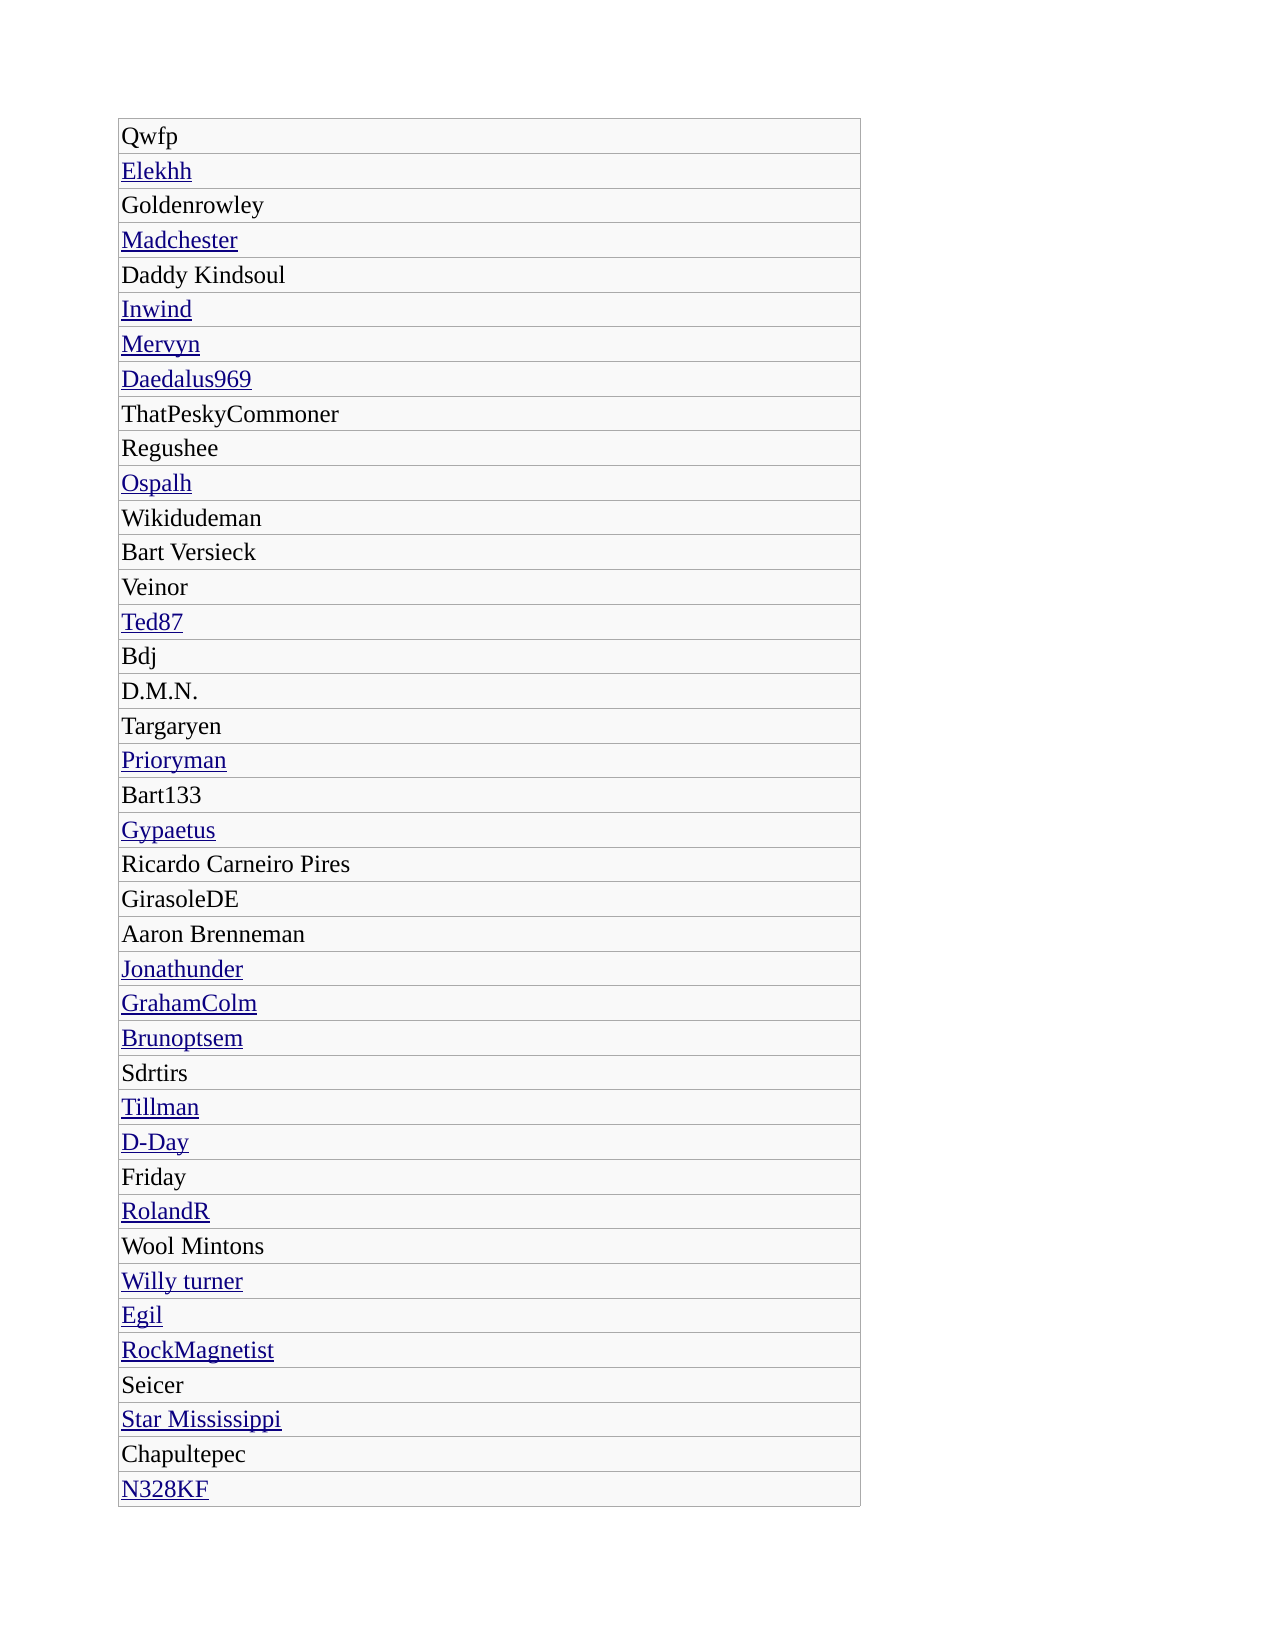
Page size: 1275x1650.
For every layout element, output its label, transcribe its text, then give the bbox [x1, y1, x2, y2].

table_cell Aaron Brenneman [119, 917, 860, 951]
table_cell ThatPeskyCommoner [119, 397, 860, 430]
table_cell Friday [119, 1160, 860, 1193]
table_cell Inwind [119, 293, 860, 326]
table_cell Wool Mintons [119, 1229, 860, 1263]
table_cell Egil [119, 1299, 860, 1332]
table_cell Madchester [119, 223, 860, 257]
table_cell Gypaetus [119, 813, 860, 847]
table_cell Jonathunder [119, 952, 860, 985]
table_cell Brunoptsem [119, 1021, 860, 1055]
table_cell Wikidudeman [119, 501, 860, 534]
table_cell GrahamColm [119, 986, 860, 1020]
table_cell Seicer [119, 1368, 860, 1402]
table_cell Ted87 [119, 605, 860, 638]
table_cell Mervyn [119, 327, 860, 361]
table_cell Bart Versieck [119, 535, 860, 569]
table_cell Veinor [119, 570, 860, 604]
table_cell N328KF [119, 1472, 860, 1506]
table_cell Regushee [119, 431, 860, 465]
table_cell Sdrtirs [119, 1056, 860, 1089]
table_cell D.M.N. [119, 674, 860, 708]
table_cell Daedalus969 [119, 362, 860, 396]
table_cell Bart133 [119, 778, 860, 812]
table_cell Targaryen [119, 709, 860, 742]
table_cell Star Mississippi [119, 1403, 860, 1436]
table_cell Daddy Kindsoul [119, 258, 860, 292]
table_cell Elekhh [119, 154, 860, 187]
table_cell Chapultepec [119, 1437, 860, 1471]
table_cell Ospalh [119, 466, 860, 500]
table_cell GirasoleDE [119, 882, 860, 916]
table_cell Prioryman [119, 744, 860, 777]
table_cell Ricardo Carneiro Pires [119, 848, 860, 881]
table_cell RolandR [119, 1195, 860, 1228]
table_cell RockMagnetist [119, 1333, 860, 1367]
table_cell Tillman [119, 1090, 860, 1124]
table_cell D-Day [119, 1125, 860, 1159]
table_cell Qwfp [119, 119, 860, 153]
table_cell Willy turner [119, 1264, 860, 1297]
table_cell Bdj [119, 640, 860, 673]
table_cell Goldenrowley [119, 189, 860, 222]
